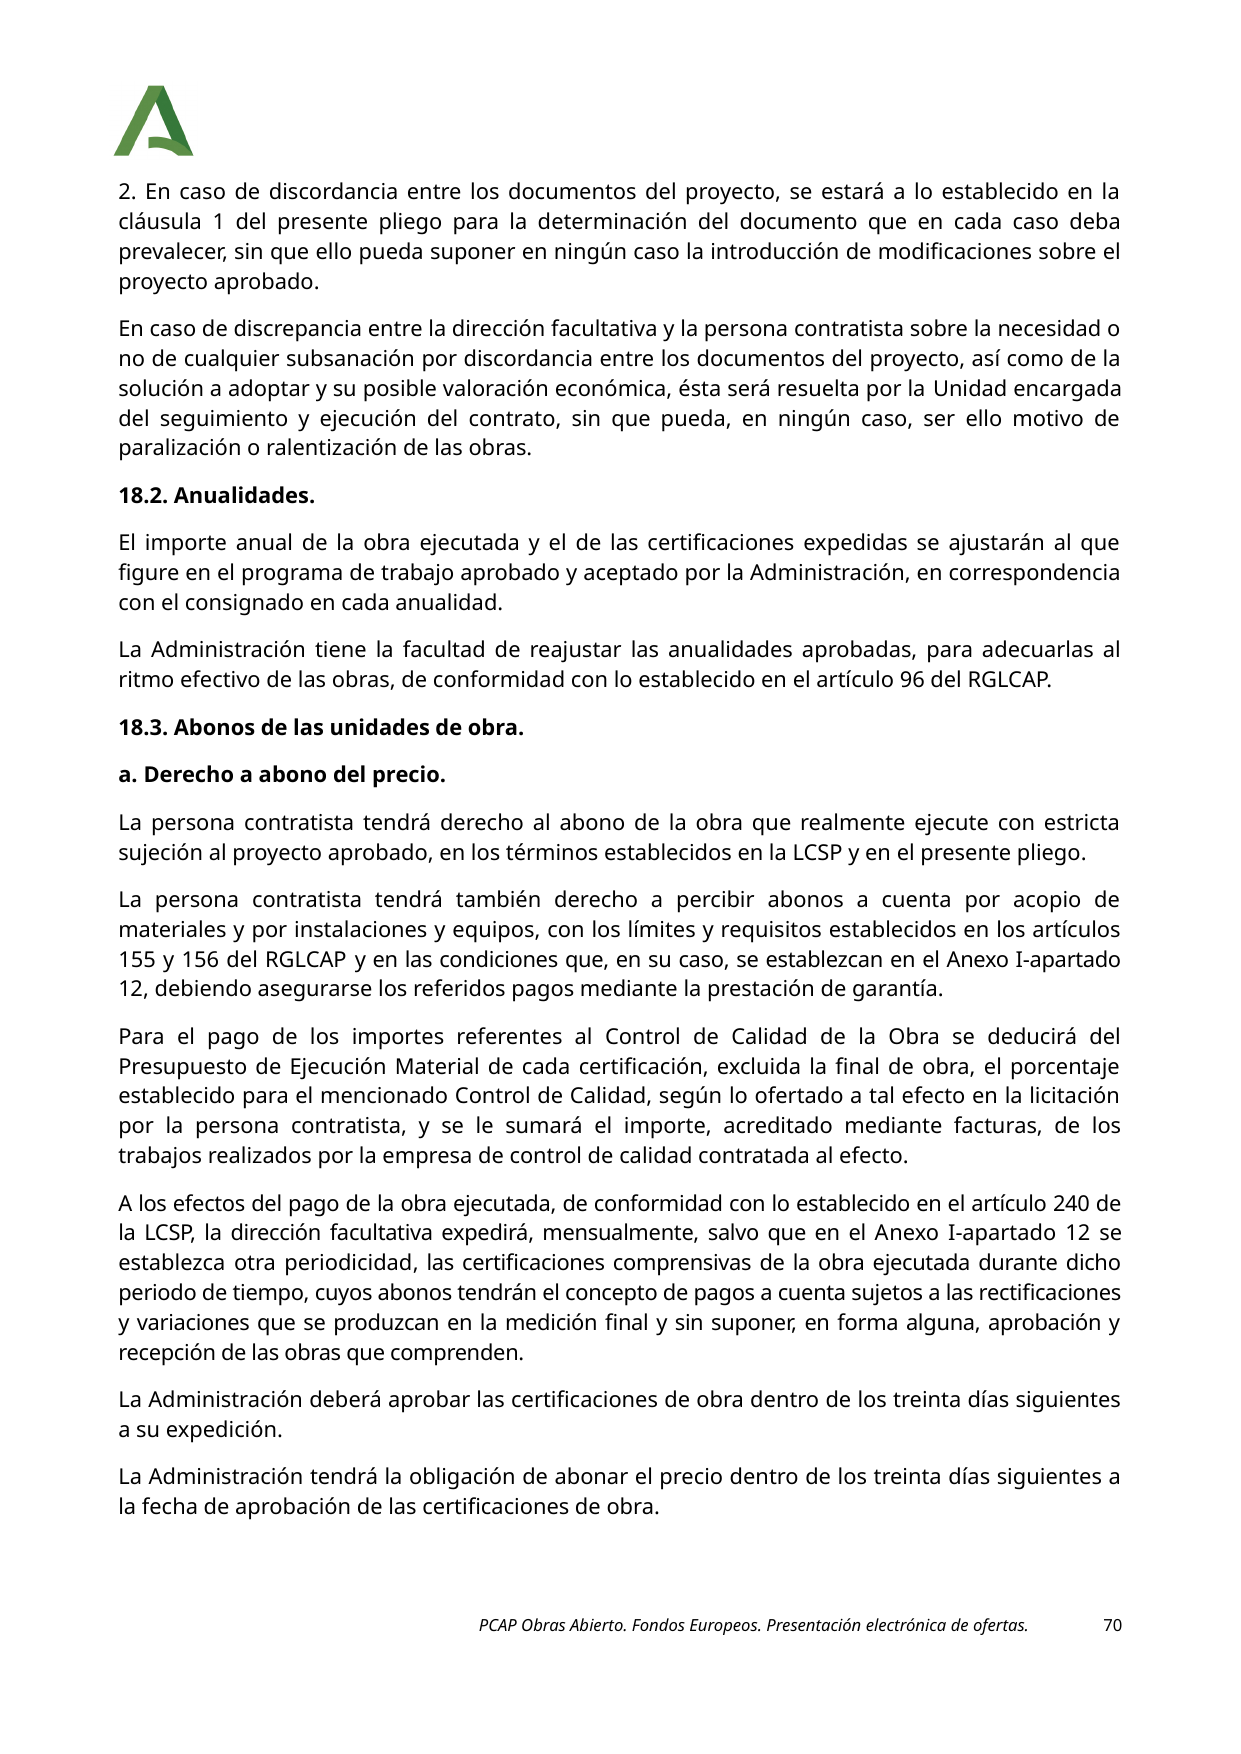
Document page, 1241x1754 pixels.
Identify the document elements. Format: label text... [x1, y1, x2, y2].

subtitle 18.2. Anualidades. [118, 480, 1122, 510]
text La persona contratista tendrá derecho al abono de la obra que realmente ejecute con estricta sujeción al proyecto aprobado, en los términos establecidos en la LCSP y en el presente pliego. [118, 807, 1122, 866]
text La Administración tiene la facultad de reajustar las anualidades aprobadas, para adecuarlas al ritmo efectivo de las obras, de conformidad con lo establecido en el artículo 96 del RGLCAP. [118, 634, 1122, 694]
text La persona contratista tendrá también derecho a percibir abonos a cuenta por acopio de materiales y por instalaciones y equipos, con los límites y requisitos establecidos en los artículos 155 y 156 del RGLCAP y en las condiciones que, en su caso, se establezcan en el Anexo I-apartado 12, debiendo asegurarse los referidos pagos mediante la prestación de garantía. [118, 884, 1122, 1003]
text La Administración tendrá la obligación de abonar el precio dentro de los treinta días siguientes a la fecha de aprobación de las certificaciones de obra. [118, 1461, 1122, 1521]
text El importe anual de la obra ejecutada y el de las certificaciones expedidas se ajustarán al que figure en el programa de trabajo aprobado y aceptado por la Administración, en correspondencia con el consignado en cada anualidad. [118, 527, 1122, 617]
text La Administración deberá aprobar las certificaciones de obra dentro de los treinta días siguientes a su expedición. [118, 1384, 1122, 1444]
text Para el pago de los importes referentes al Control de Calidad de la Obra se deducirá del Presupuesto de Ejecución Material de cada certificación, excluida la final de obra, el porcentaje establecido para el mencionado Control de Calidad, según lo ofertado a tal efecto en la licitación por la persona contratista, y se le sumará el importe, acreditado mediante facturas, de los trabajos realizados por la empresa de control de calidad contratada al efecto. [118, 1021, 1122, 1170]
text a. Derecho a abono del precio. [118, 759, 1122, 789]
subtitle 18.3. Abonos de las unidades de obra. [118, 712, 1122, 742]
text 2. En caso de discordancia entre los documentos del proyecto, se estará a lo establecido en la cláusula 1 del presente pliego para la determinación del documento que en cada caso deba prevalecer, sin que ello pueda suponer en ningún caso la introducción de modificaciones sobre el proyecto aprobado. [118, 176, 1122, 296]
text En caso de discrepancia entre la dirección facultativa y la persona contratista sobre la necesidad o no de cualquier subsanación por discordancia entre los documentos del proyecto, así como de la solución a adoptar y su posible valoración económica, ésta será resuelta por la Unidad encargada del seguimiento y ejecución del contrato, sin que pueda, en ningún caso, ser ello motivo de paralización o ralentización de las obras. [118, 313, 1122, 462]
text A los efectos del pago de la obra ejecutada, de conformidad con lo establecido en el artículo 240 de la LCSP, la dirección facultativa expedirá, mensualmente, salvo que en el Anexo I-apartado 12 se establezca otra periodicidad, las certificaciones comprensivas de la obra ejecutada durante dicho periodo de tiempo, cuyos abonos tendrán el concepto de pagos a cuenta sujetos a las rectificaciones y variaciones que se produzcan en la medición final y sin suponer, en forma alguna, aprobación y recepción de las obras que comprenden. [118, 1188, 1122, 1366]
picture [109, 81, 198, 160]
